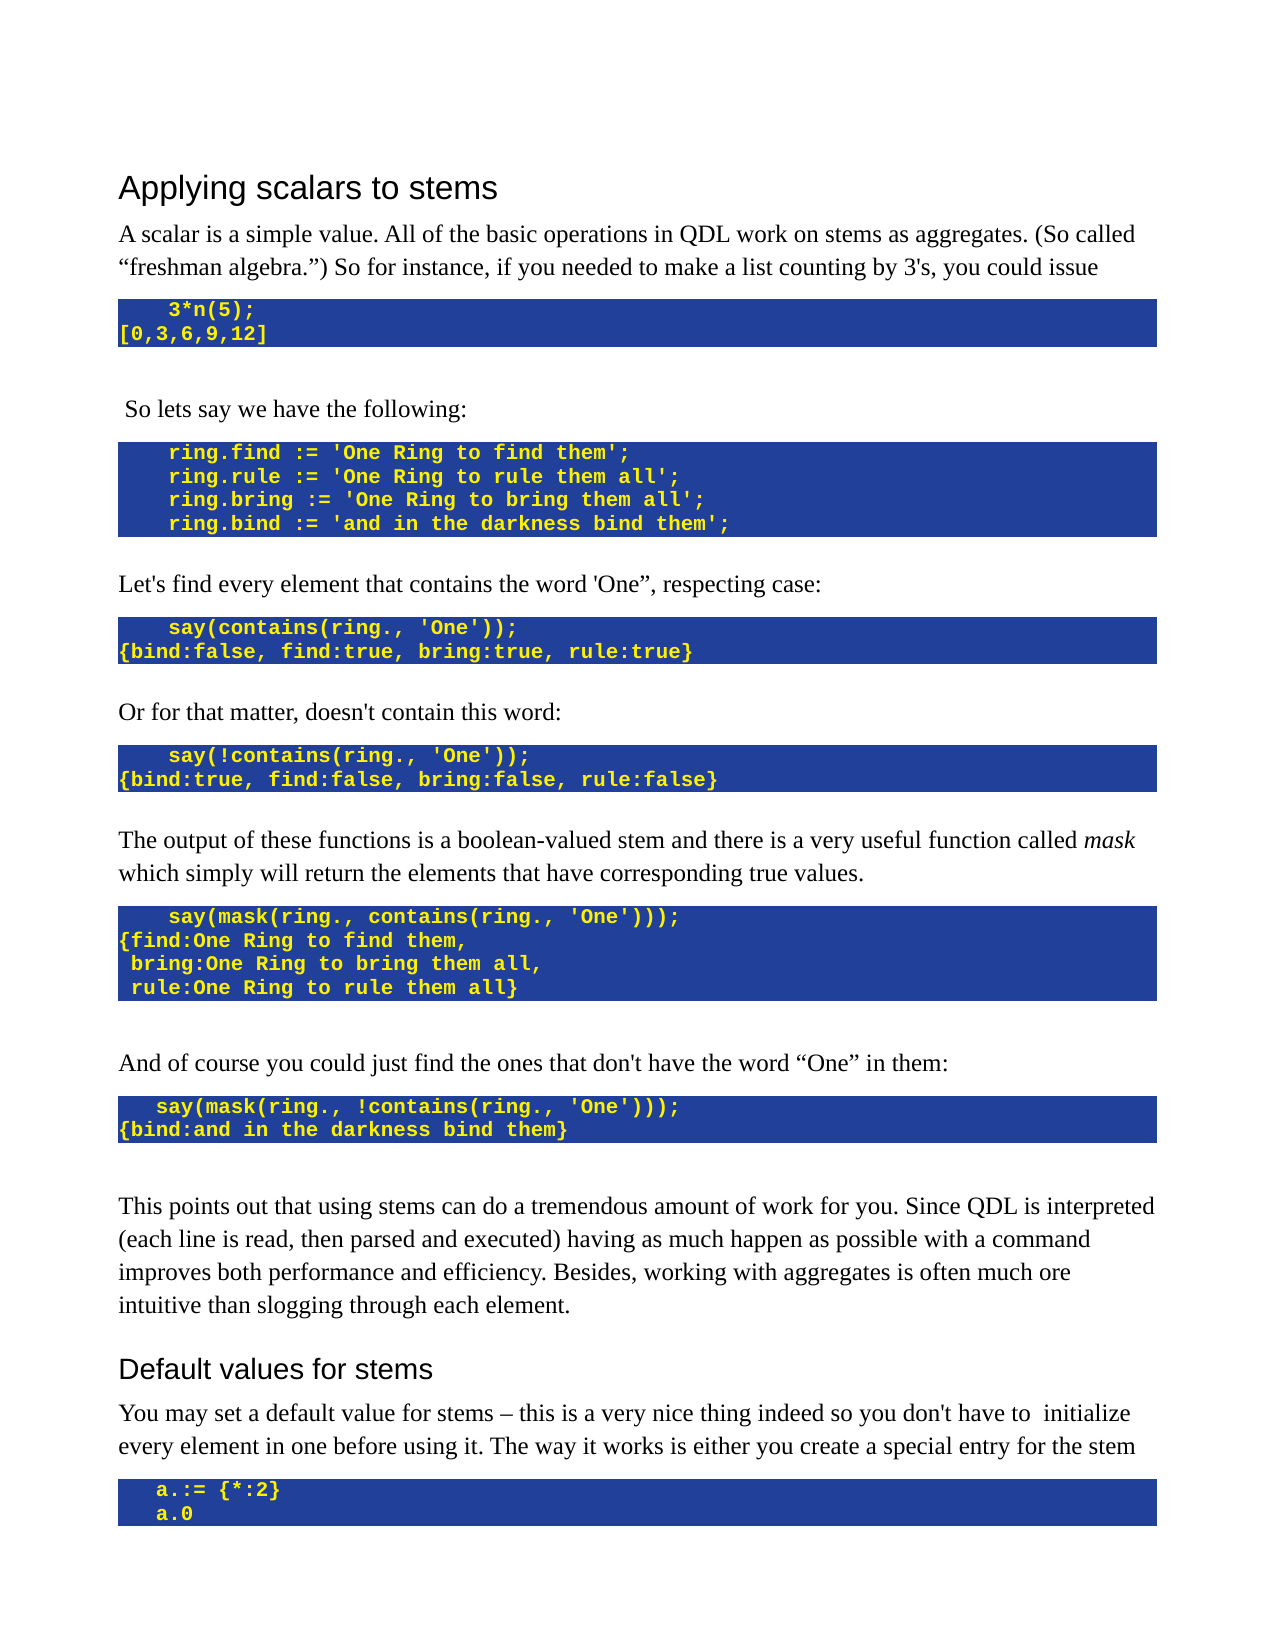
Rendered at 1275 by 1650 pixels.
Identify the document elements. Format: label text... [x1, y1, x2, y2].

subtitle Applying scalars to stems [118, 168, 1157, 206]
text say(!contains(ring., 'One')); [118, 745, 1157, 769]
subtitle Default values for stems [118, 1352, 1157, 1386]
text So lets say we have the following: [118, 394, 1157, 423]
text Let's find every element that contains the word 'One”, respecting case: [118, 537, 1157, 598]
text rule:One Ring to rule them all} [118, 977, 1157, 1001]
text a.0 [118, 1502, 1157, 1526]
text You may set a default value for stems – this is a very nice thing indeed so you don't have to initialize every element in one before using it. The way it works is either you create a special entry for the stem [118, 1398, 1157, 1460]
text A scalar is a simple value. All of the basic operations in QDL work on stems as aggregates. (So called “freshman algebra.”) So for instance, if you needed to make a list counting by 3's, you could issue [118, 219, 1157, 281]
text ring.bind := 'and in the darkness bind them'; [118, 513, 1157, 537]
text And of course you could just find the ones that don't have the word “One” in them: [118, 1048, 1157, 1077]
text say(mask(ring., contains(ring., 'One'))); [118, 906, 1157, 930]
text bring:One Ring to bring them all, [118, 953, 1157, 977]
text ring.find := 'One Ring to find them'; [118, 442, 1157, 466]
text say(contains(ring., 'One')); [118, 617, 1157, 641]
text ring.rule := 'One Ring to rule them all'; [118, 466, 1157, 489]
text {bind:and in the darkness bind them} [118, 1119, 1157, 1143]
text This points out that using stems can do a tremendous amount of work for you. Since QDL is interpreted (each line is read, then parsed and executed) having as much happen as possible with a command improves both performance and efficiency. Besides, working with aggregates is often much ore intuitive than slogging through each element. [118, 1191, 1157, 1318]
text [0,3,6,9,12] [118, 323, 1157, 347]
text {bind:true, find:false, bring:false, rule:false} [118, 769, 1157, 792]
text {find:One Ring to find them, [118, 930, 1157, 953]
text ring.bring := 'One Ring to bring them all'; [118, 489, 1157, 513]
text The output of these functions is a boolean-valued stem and there is a very useful function called mask which simply will return the elements that have corresponding true values. [118, 792, 1157, 887]
text a.:= {*:2} [118, 1479, 1157, 1502]
text {bind:false, find:true, bring:true, rule:true} [118, 641, 1157, 664]
text 3*n(5); [118, 299, 1157, 323]
text Or for that matter, doesn't contain this word: [118, 664, 1157, 726]
text say(mask(ring., !contains(ring., 'One'))); [118, 1096, 1157, 1119]
